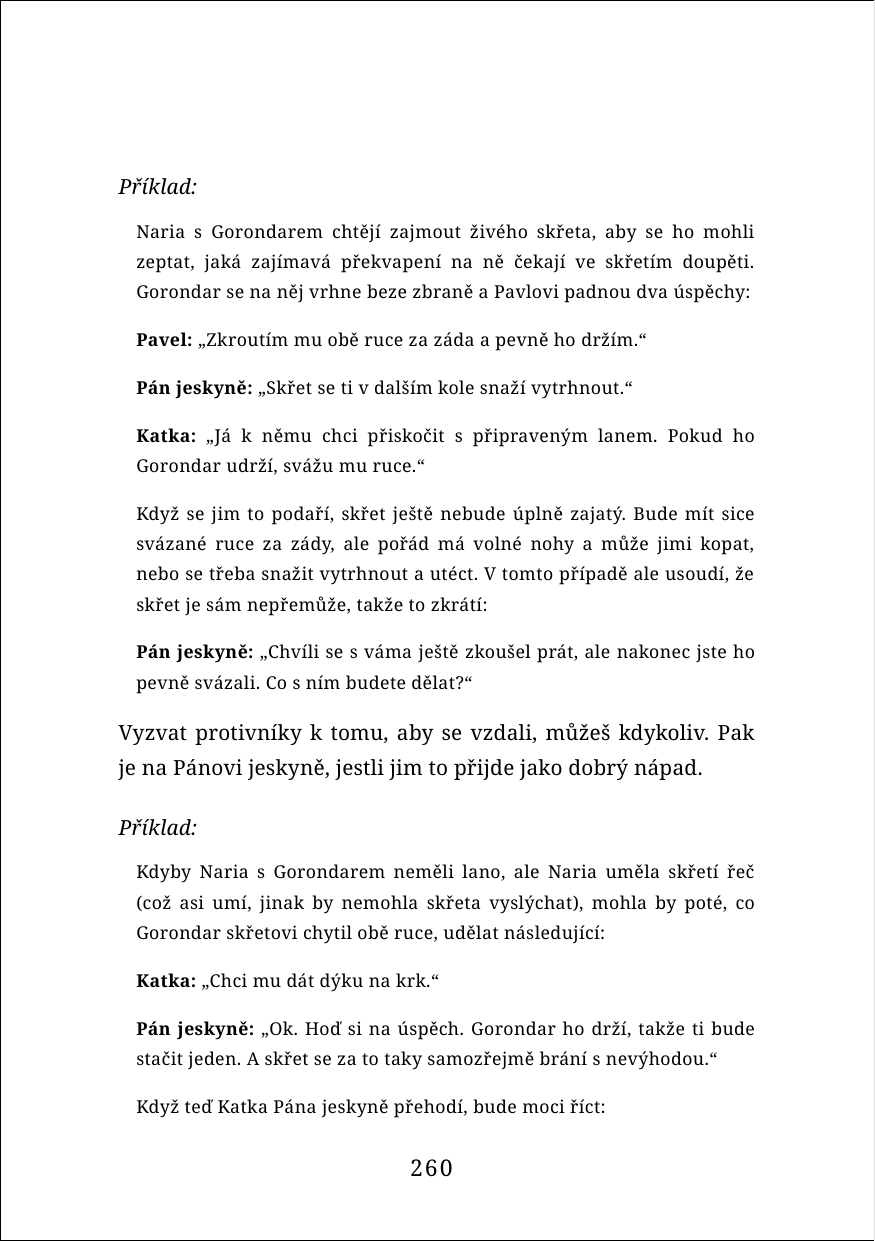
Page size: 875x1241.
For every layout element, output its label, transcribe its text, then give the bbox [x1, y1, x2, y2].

text Kdyby Naria s Gorondarem neměli lano, ale Naria uměla skřetí řeč (což asi umí, jinak by nemohla skřeta vyslýchat), mohla by poté, co Gorondar skřetovi chytil obě ruce, udělat následující: [136, 860, 756, 944]
text Pavel: „Zkroutím mu obě ruce za záda a pevně ho držím.“ [136, 327, 756, 352]
text Pán jeskyně: „Ok. Hoď si na úspěch. Gorondar ho drží, takže ti bude stačit jeden. A skřet se za to taky samozřejmě brání s nevýhodou.“ [136, 1016, 756, 1071]
text Když se jim to podaří, skřet ještě nebude úplně zajatý. Bude mít sice svázané ruce za zády, ale pořád má volné nohy a může jimi kopat, nebo se třeba snažit vytrhnout a utéct. V tomto případě ale usoudí, že skřet je sám nepřemůže, takže to zkrátí: [136, 501, 756, 616]
text Naria s Gorondarem chtějí zajmout živého skřeta, aby se ho mohli zeptat, jaká zajímavá překvapení na ně čekají ve skřetím doupěti. Gorondar se na něj vrhne beze zbraně a Pavlovi padnou dva úspěchy: [136, 219, 756, 304]
text Pán jeskyně: „Skřet se ti v dalším kole snaží vytrhnout.“ [136, 375, 756, 399]
text Příklad: [118, 813, 756, 841]
text Příklad: [118, 172, 756, 200]
text Katka: „Já k němu chci přiskočit s připraveným lanem. Pokud ho Gorondar udrží, svážu mu ruce.“ [136, 423, 756, 478]
text Pán jeskyně: „Chvíli se s váma ještě zkoušel prát, ale nakonec jste ho pevně svázali. Co s ním budete dělat?“ [136, 640, 756, 694]
text Když teď Katka Pána jeskyně přehodí, bude moci říct: [136, 1094, 756, 1118]
text Vyzvat protivníky k tomu, aby se vzdali, můžeš kdykoliv. Pak je na Pánovi jeskyně, jestli jim to přijde jako dobrý nápad. [118, 718, 756, 782]
text Katka: „Chci mu dát dýku na krk.“ [136, 968, 756, 992]
